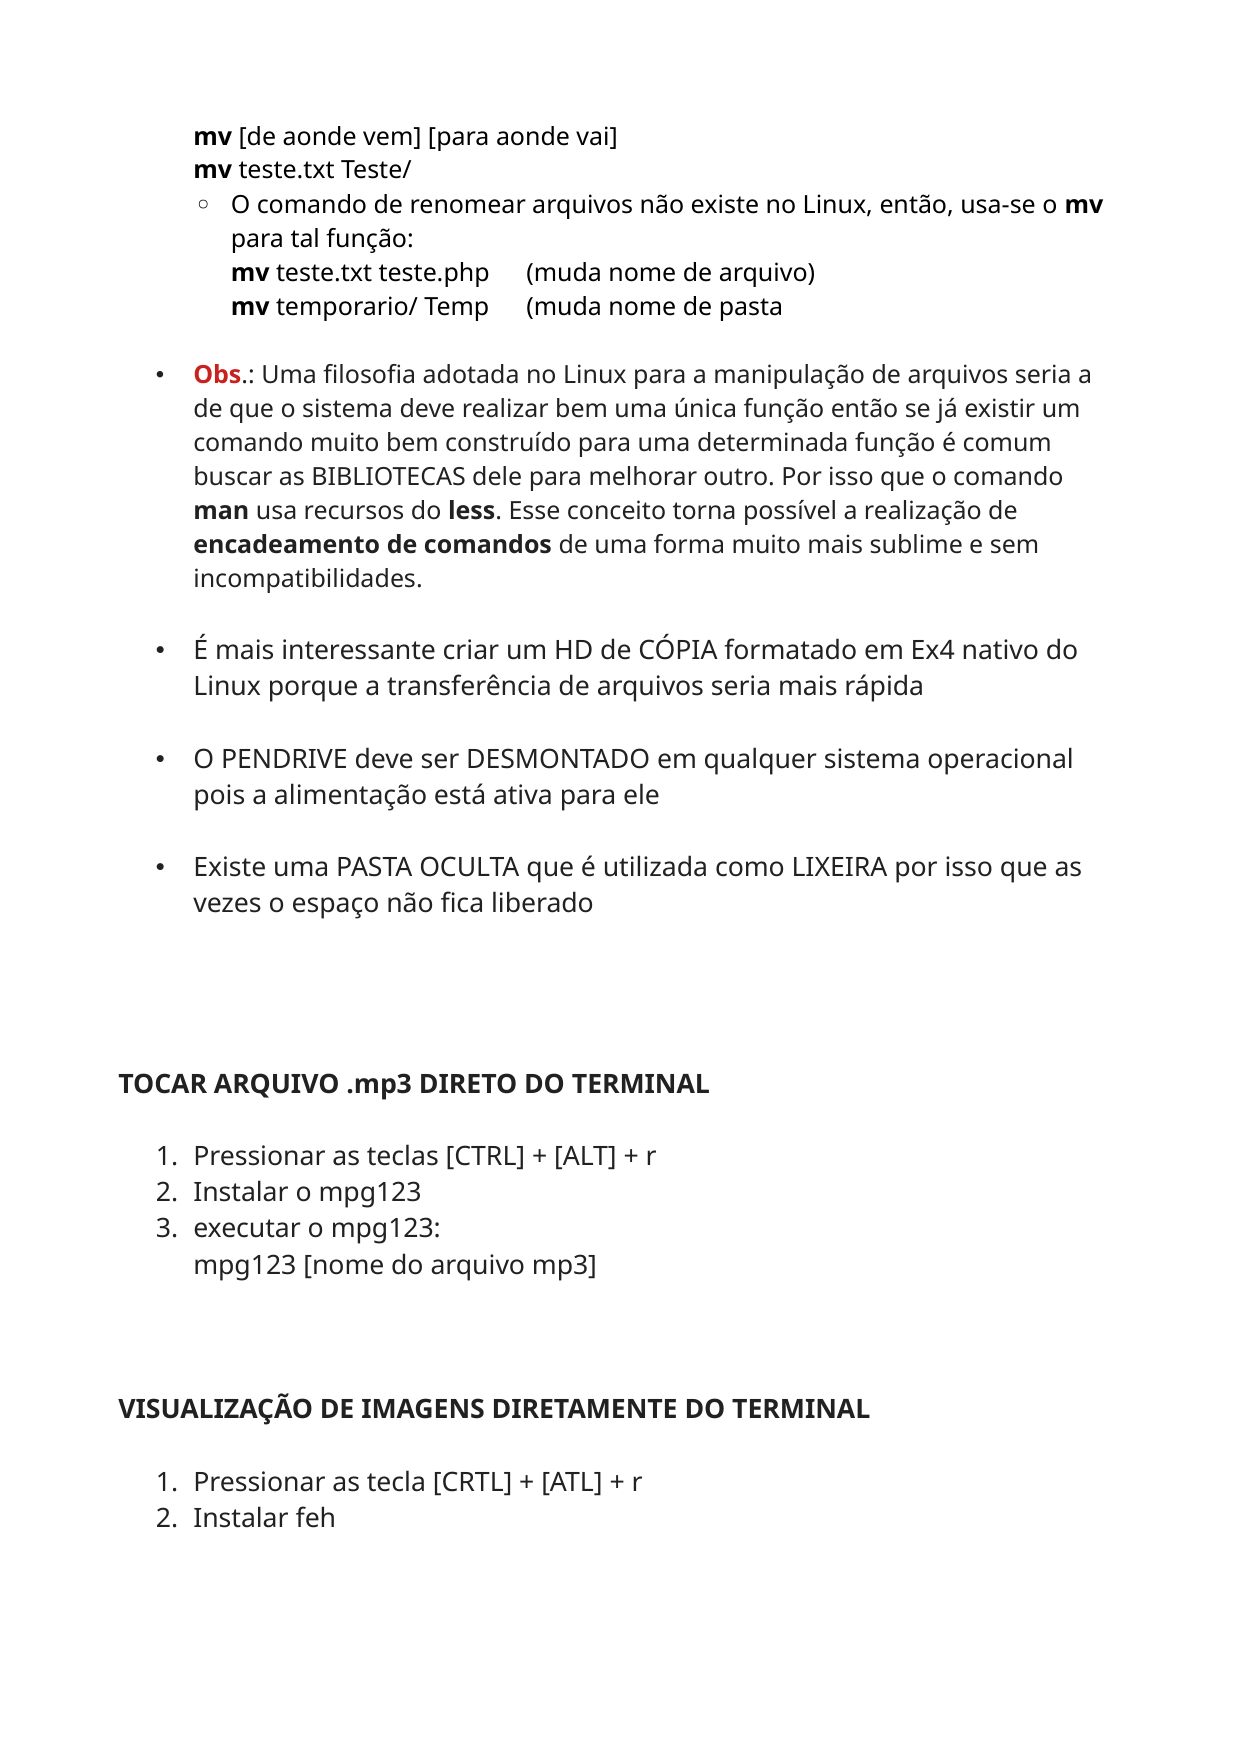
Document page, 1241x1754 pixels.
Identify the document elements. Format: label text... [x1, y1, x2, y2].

list Pressionar as tecla [CRTL] + [ATL] + r [156, 1462, 1122, 1499]
list mv temporario/ Temp (muda nome de pasta [193, 288, 1122, 322]
list Instalar feh [156, 1499, 1122, 1535]
list mpg123 [nome do arquivo mp3] [156, 1246, 1122, 1282]
list mv [de aonde vem] [para aonde vai] [156, 118, 1122, 152]
list mv teste.txt teste.php (muda nome de arquivo) [193, 254, 1122, 288]
list Instalar o mpg123 [156, 1173, 1122, 1209]
list É mais interessante criar um HD de CÓPIA formatado em Ex4 nativo do Linux porque a transferência de arquivos seria mais rápida [156, 631, 1122, 703]
list mv teste.txt Teste/ [156, 152, 1122, 186]
list Existe uma PASTA OCULTA que é utilizada como LIXEIRA por isso que as vezes o espaço não fica liberado [156, 848, 1122, 920]
list Obs.: Uma filosofia adotada no Linux para a manipulação de arquivos seria a de que o sistema deve realizar bem uma única função então se já existir um comando muito bem construído para uma determinada função é comum buscar as BIBLIOTECAS dele para melhorar outro. Por isso que o comando man usa recursos do less. Esse conceito torna possível a realização de encadeamento de comandos de uma forma muito mais sublime e sem incompatibilidades. [156, 357, 1122, 595]
list executar o mpg123: [156, 1209, 1122, 1246]
list O comando de renomear arquivos não existe no Linux, então, usa-se o mv para tal função: [193, 186, 1122, 254]
text TOCAR ARQUIVO .mp3 DIRETO DO TERMINAL [118, 1065, 1122, 1101]
list O PENDRIVE deve ser DESMONTADO em qualquer sistema operacional pois a alimentação está ativa para ele [156, 739, 1122, 812]
text VISUALIZAÇÃO DE IMAGENS DIRETAMENTE DO TERMINAL [118, 1390, 1122, 1426]
list Pressionar as teclas [CTRL] + [ALT] + r [156, 1137, 1122, 1173]
